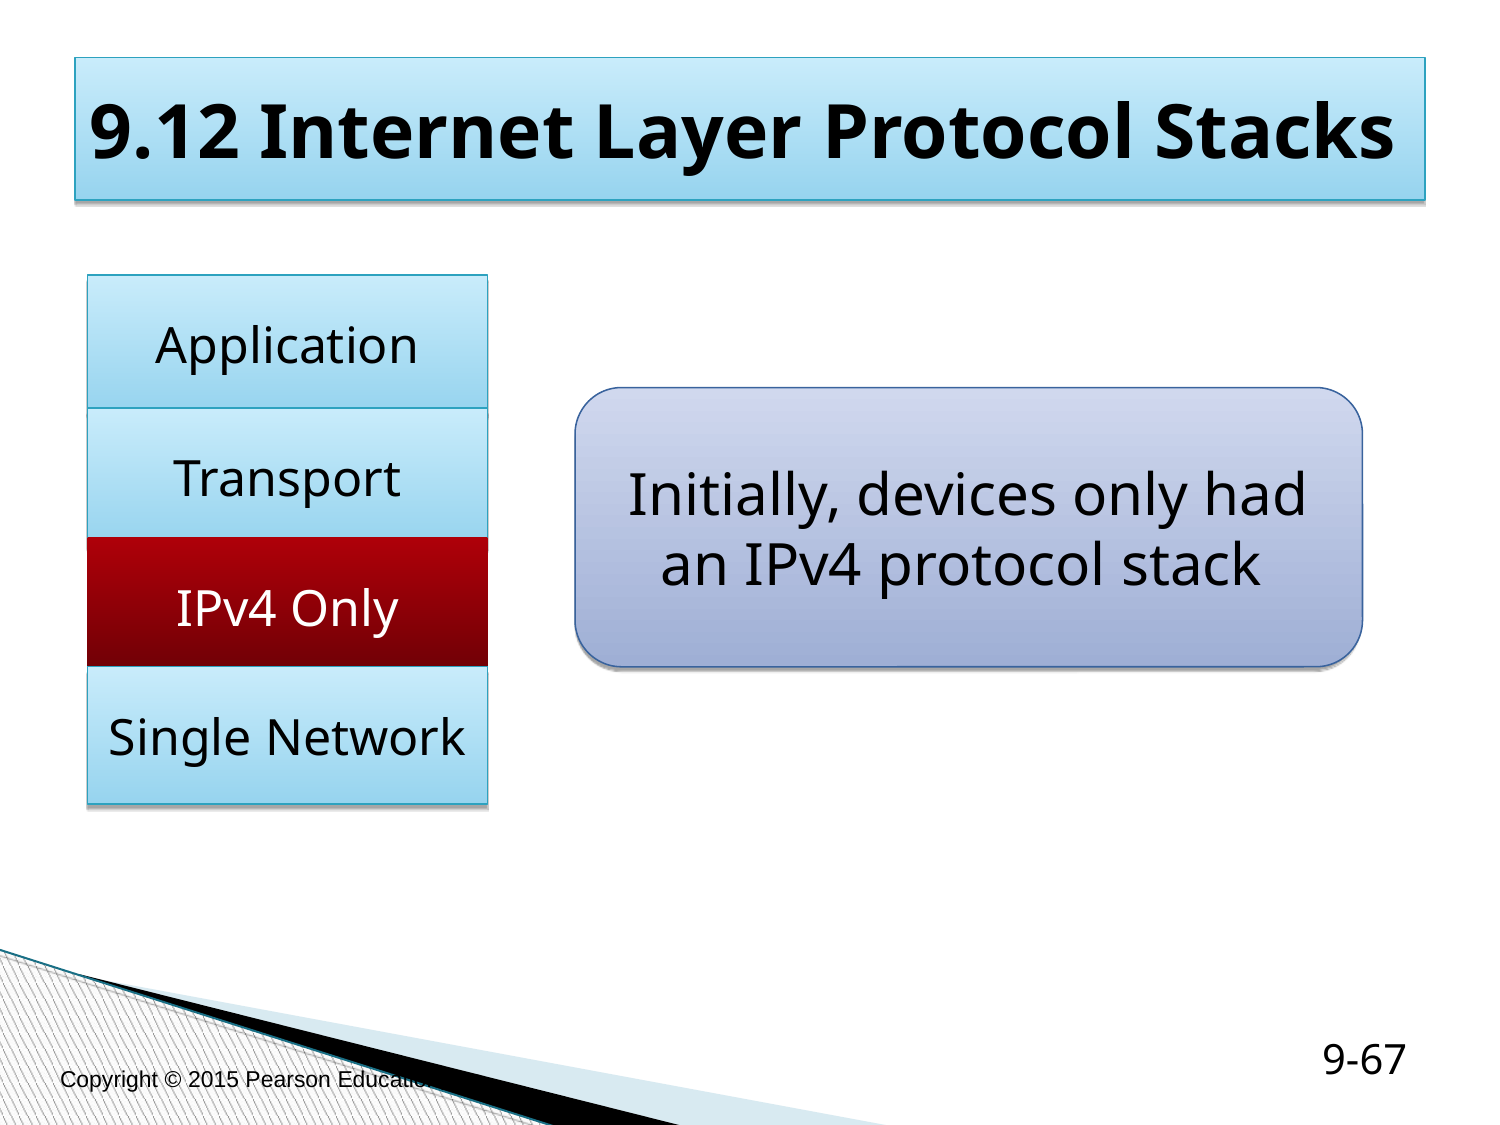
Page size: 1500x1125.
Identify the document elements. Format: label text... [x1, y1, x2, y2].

text_box Single Network [87, 666, 488, 805]
text_box Initially, devices only had an IPv4 protocol stack [575, 387, 1363, 667]
text_box Transport [87, 408, 488, 537]
text_box IPv4 Only [87, 537, 488, 666]
slide_number 9-<number> [1287, 1037, 1423, 1098]
title 9.12 Internet Layer Protocol Stacks [75, 57, 1425, 200]
footer Copyright © 2015 Pearson Education, Inc. [37, 1050, 513, 1100]
text_box Application [87, 274, 488, 408]
picture [0, 952, 543, 1125]
